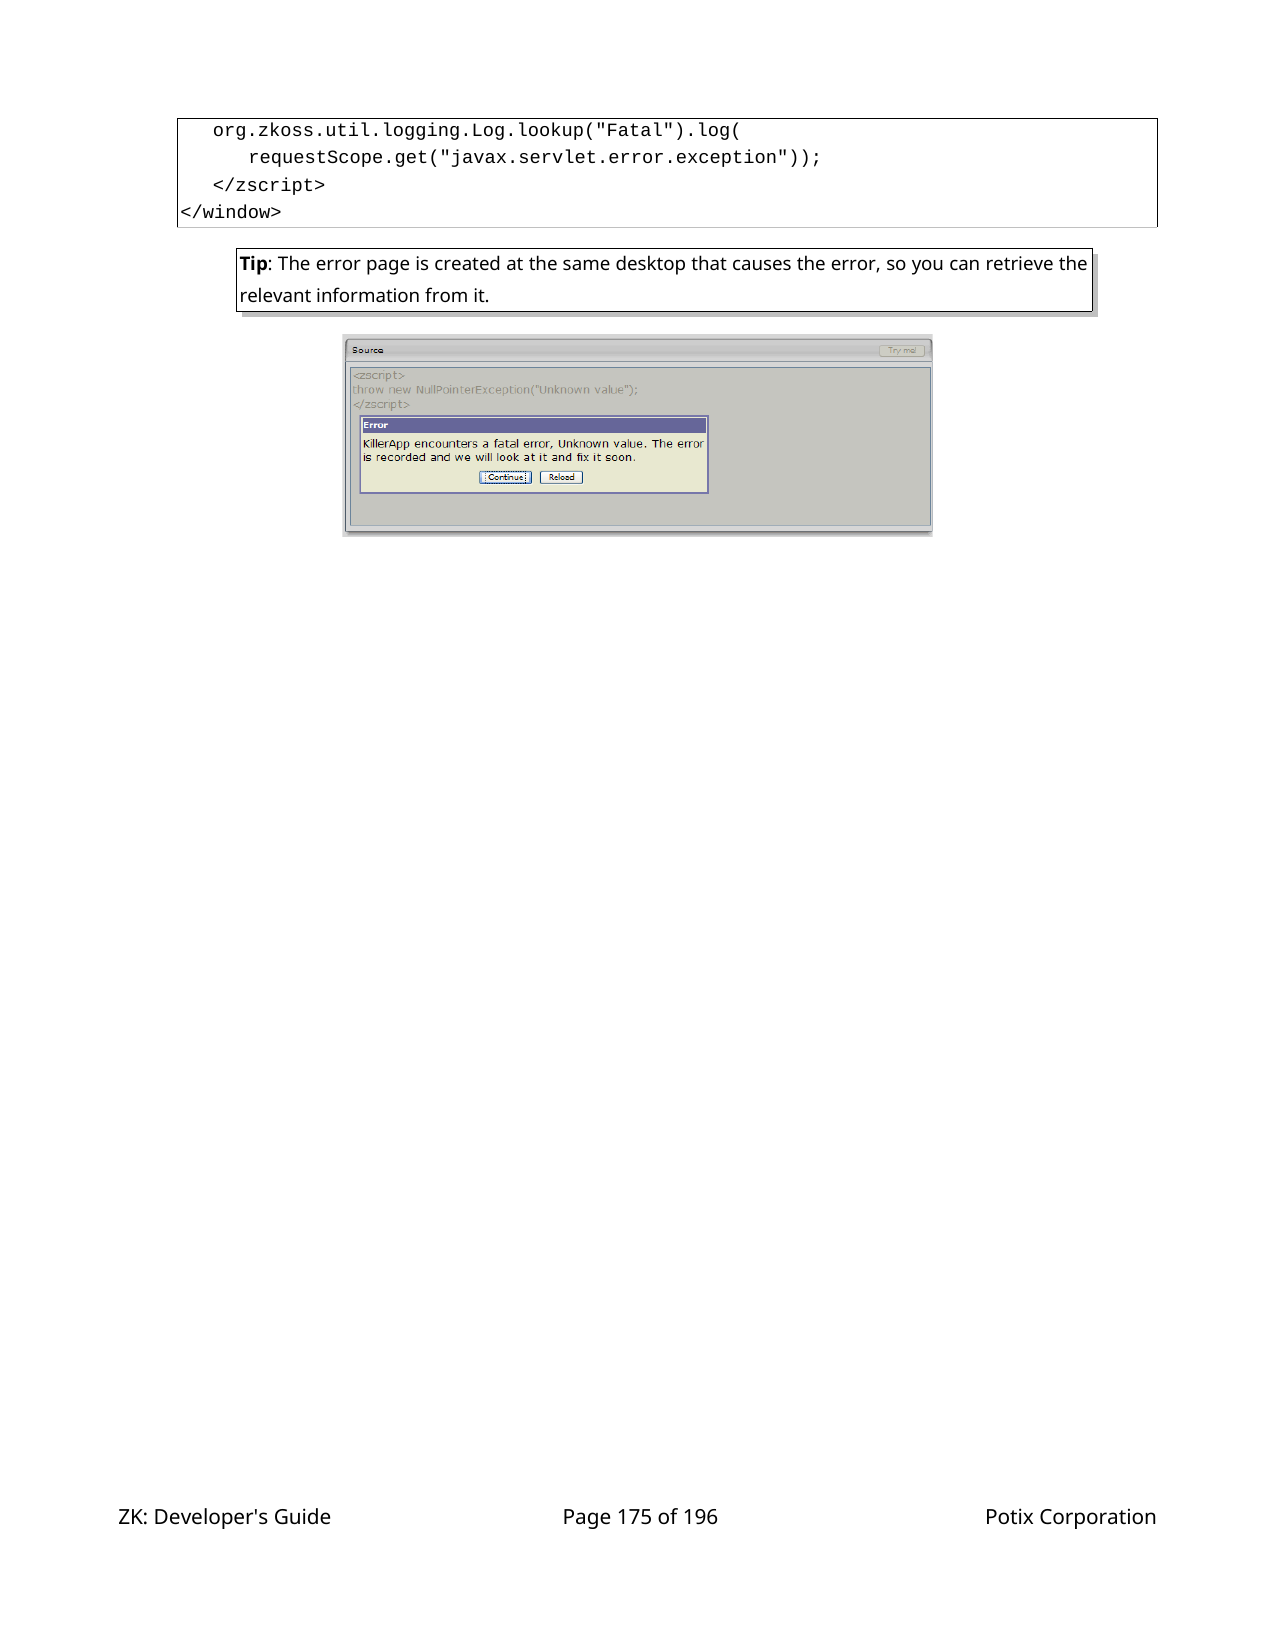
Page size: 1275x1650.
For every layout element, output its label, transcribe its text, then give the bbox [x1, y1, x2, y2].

text Tip: The error page is created at the same desktop that causes the error, so you can retrieve the relevant information from it. [237, 249, 1092, 311]
text </zscript> [178, 172, 1157, 197]
picture [342, 334, 933, 537]
text org.zkoss.util.logging.Log.lookup("Fatal").log( [178, 119, 1157, 142]
text </window> [178, 200, 1157, 227]
text requestScope.get("javax.servlet.error.exception")); [178, 145, 1157, 169]
